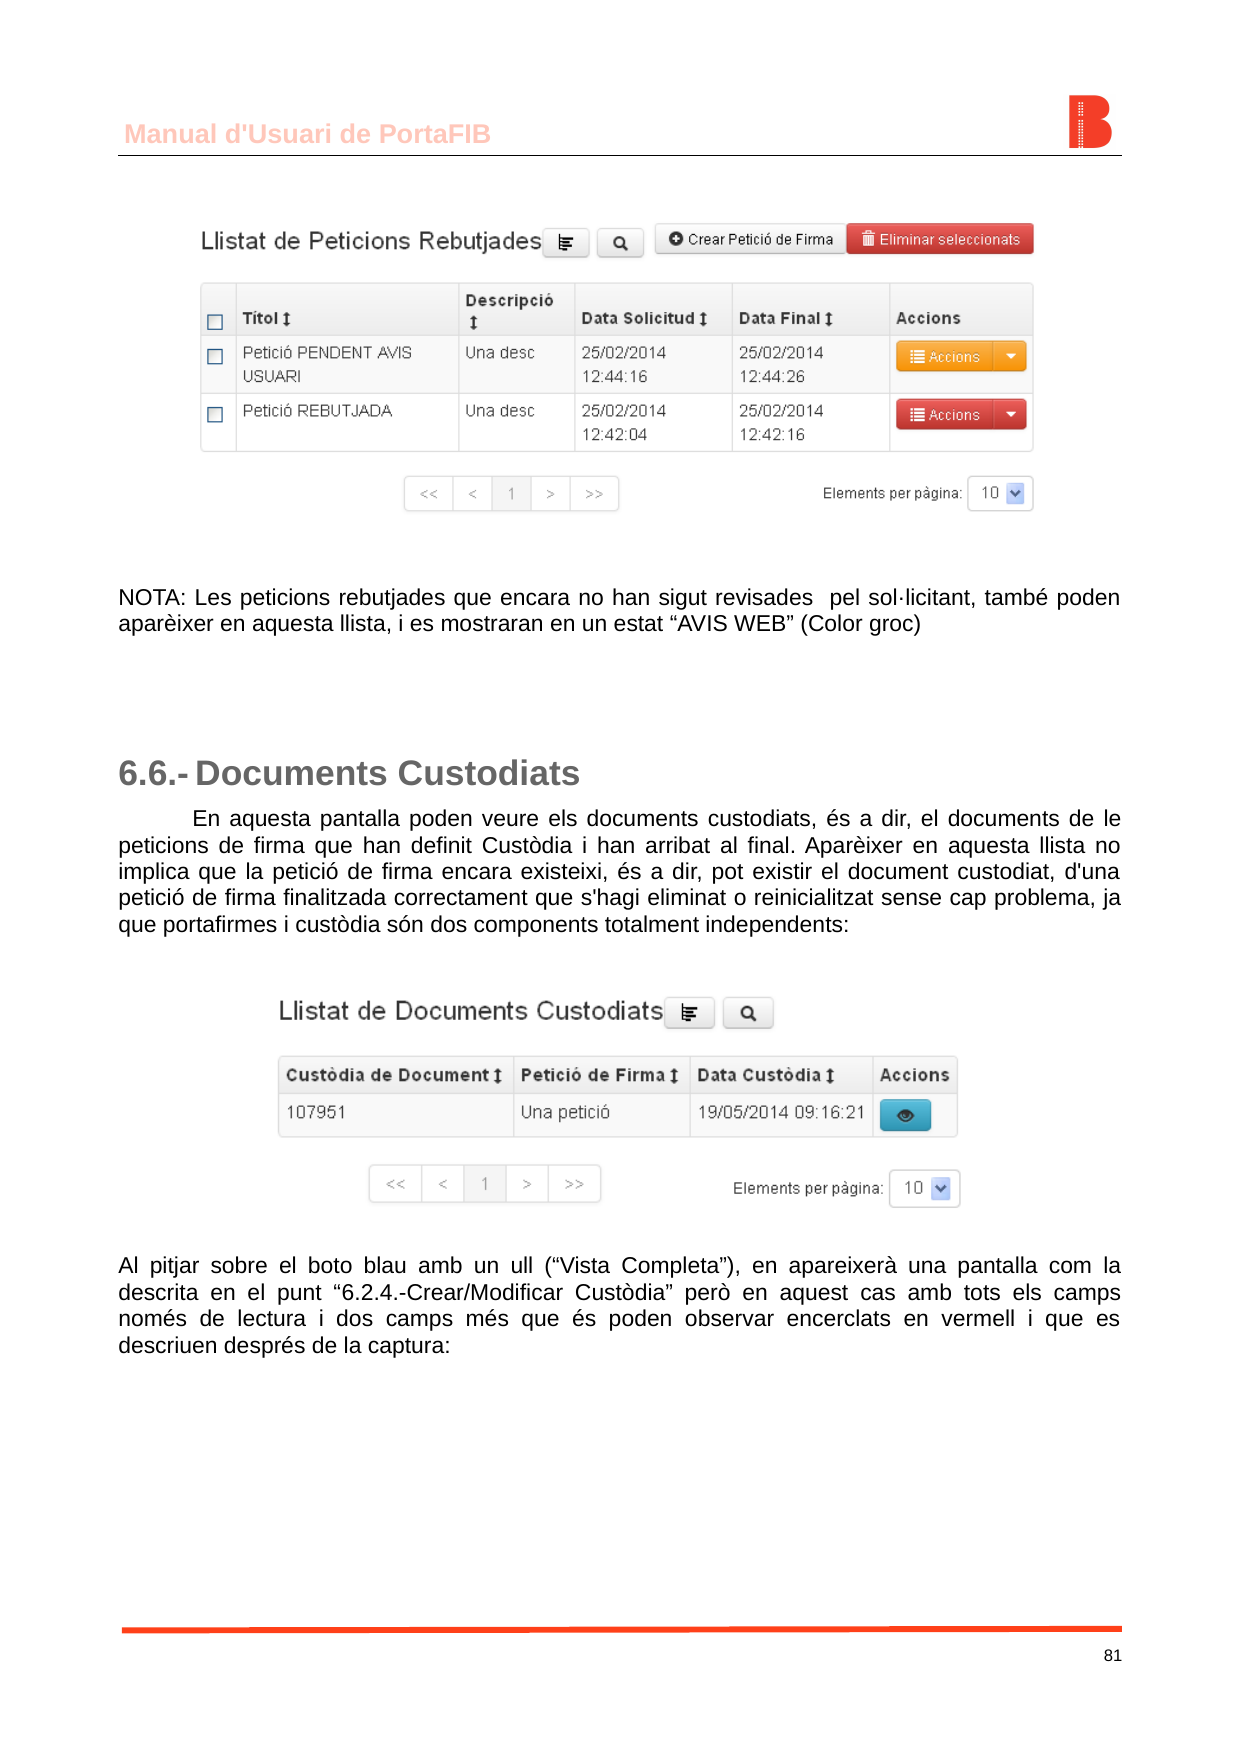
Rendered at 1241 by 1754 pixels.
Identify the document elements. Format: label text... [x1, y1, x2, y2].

picture [192, 215, 1042, 528]
text Al pitjar sobre el boto blau amb un ull (“Vista Completa”), en apareixerà una pantalla com la descrita en el punt “6.2.4.-Crear/Modificar Custòdia” però en aquest cas amb tots els camps només de lectura i dos camps més que és poden observar encerclats en vermell i que es descriuen després de la captura: [118, 1252, 1122, 1358]
picture [255, 988, 985, 1240]
text En aquesta pantalla poden veure els documents custodiats, és a dir, el documents de le peticions de firma que han definit Custòdia i han arribat al final. Aparèixer en aquesta llista no implica que la petició de firma encara existeixi, és a dir, pot existir el document custodiat, d'una petició de firma finalitzada correctament que s'hagi eliminat o reinicialitzat sense cap problema, ja que portafirmes i custòdia són dos components totalment independents: [118, 805, 1122, 937]
picture [1063, 94, 1117, 150]
text NOTA: Les peticions rebutjades que encara no han sigut revisades pel sol·licitant, també poden aparèixer en aquesta llista, i es mostraran en un estat “AVIS WEB” (Color groc) [118, 584, 1122, 637]
subtitle Documents Custodiats [118, 752, 1122, 793]
